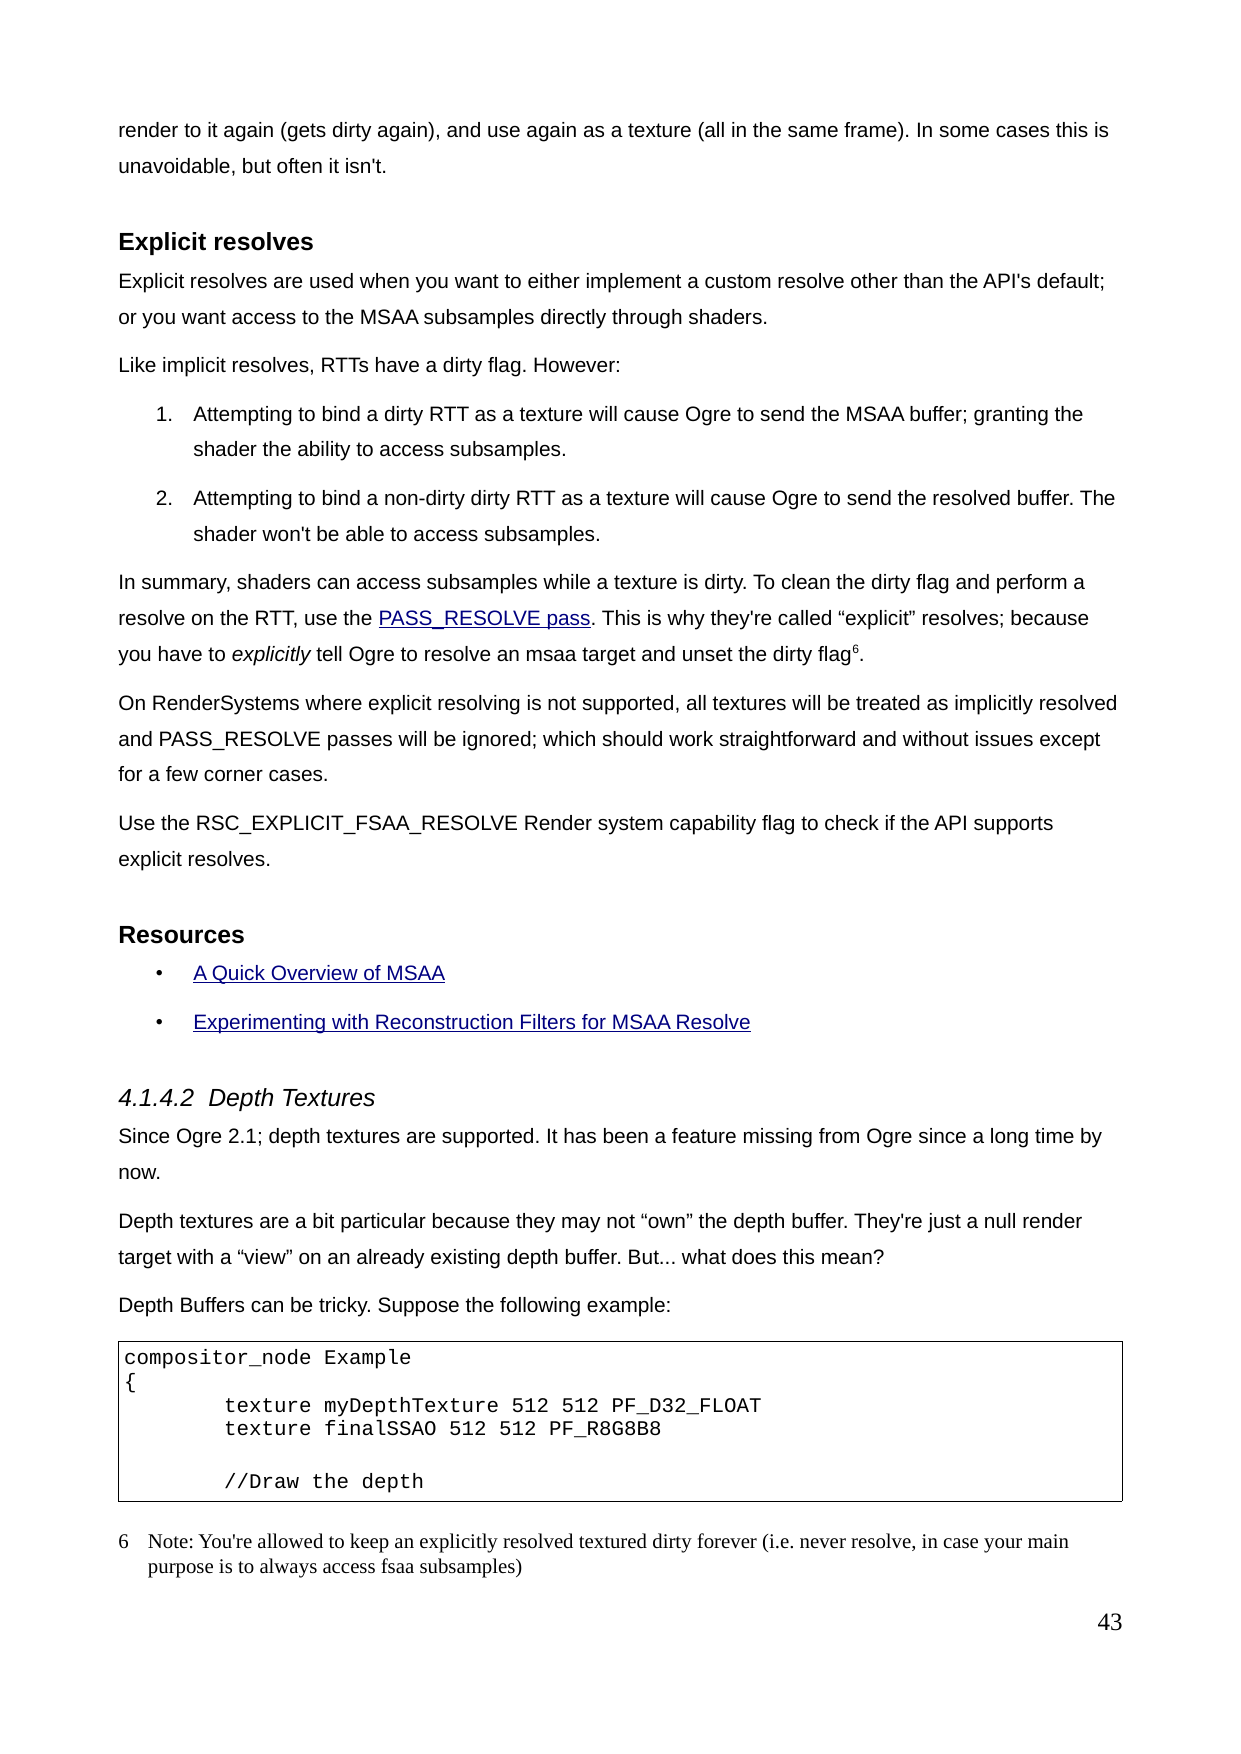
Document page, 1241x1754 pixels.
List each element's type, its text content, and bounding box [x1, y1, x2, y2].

table_header compositor_node Example { texture myDepthTexture 512 512 PF_D32_FLOAT texture finalSSAO 512 512 PF_R8G8B8 //Draw the depth [119, 1342, 1122, 1501]
text Since Ogre 2.1; depth textures are supported. It has been a feature missing from Ogre since a long time by now. [118, 1124, 1122, 1184]
text In summary, shaders can access subsamples while a texture is dirty. To clean the dirty flag and perform a resolve on the RTT, use the PASS_RESOLVE pass. This is why they're called “explicit” resolves; because you have to explicitly tell Ogre to resolve an msaa target and unset the dirty flag. [118, 570, 1122, 666]
text Explicit resolves are used when you want to either implement a custom resolve other than the API's default; or you want access to the MSAA subsamples directly through shaders. [118, 268, 1122, 328]
text Depth Buffers can be tricky. Suppose the following example: [118, 1293, 1122, 1317]
text Use the RSC_EXPLICIT_FSAA_RESOLVE Render system capability flag to check if the API supports explicit resolves. [118, 811, 1122, 871]
subtitle Depth Textures [118, 1083, 1122, 1112]
list Attempting to bind a non-dirty dirty RTT as a texture will cause Ogre to send the resolved buffer. The shader won't be able to access subsamples. [156, 486, 1122, 546]
list Experimenting with Reconstruction Filters for MSAA Resolve [156, 1010, 1122, 1034]
list Attempting to bind a dirty RTT as a texture will cause Ogre to send the MSAA buffer; granting the shader the ability to access subsamples. [156, 401, 1122, 461]
text Like implicit resolves, RTTs have a dirty flag. However: [118, 353, 1122, 377]
subtitle Explicit resolves [118, 227, 1122, 256]
text render to it again (gets dirty again), and use again as a texture (all in the same frame). In some cases this is unavoidable, but often it isn't. [118, 118, 1122, 178]
list A Quick Overview of MSAA [156, 961, 1122, 985]
text Depth textures are a bit particular because they may not “own” the depth buffer. They're just a null render target with a “view” on an already existing depth buffer. But... what does this mean? [118, 1209, 1122, 1268]
subtitle Resources [118, 920, 1122, 949]
text On RenderSystems where explicit resolving is not supported, all textures will be treated as implicitly resolved and PASS_RESOLVE passes will be ignored; which should work straightforward and without issues except for a few corner cases. [118, 690, 1122, 786]
text Note: You're allowed to keep an explicitly resolved textured dirty forever (i.e. never resolve, in case your main purpose is to always access fsaa subsamples) [118, 1529, 1122, 1578]
